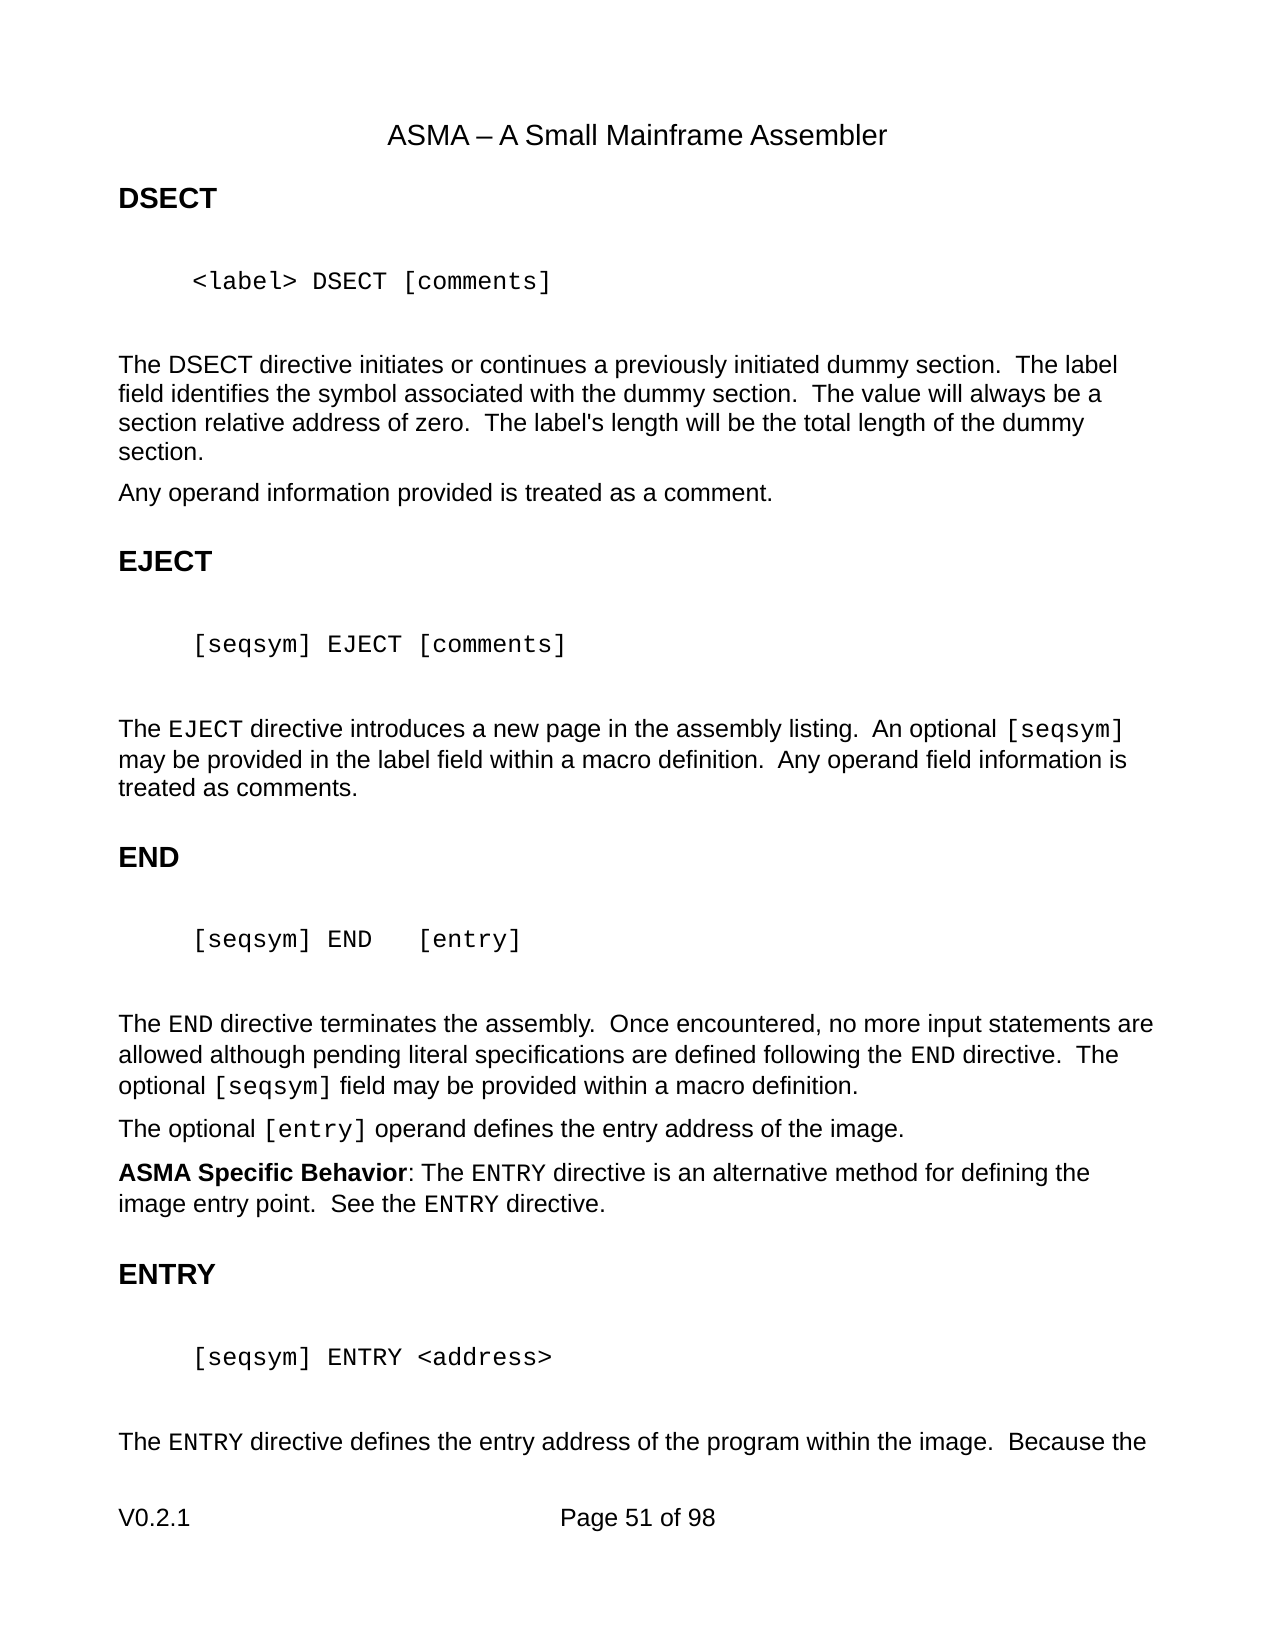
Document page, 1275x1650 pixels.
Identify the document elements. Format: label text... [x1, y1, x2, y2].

text [seqsym] END [entry] [192, 927, 1157, 955]
subtitle DSECT [118, 181, 1157, 215]
text The ENTRY directive defines the entry address of the program within the image. Because the [118, 1426, 1157, 1457]
subtitle END [118, 839, 1157, 873]
subtitle ENTRY [118, 1257, 1157, 1291]
text The DSECT directive initiates or continues a previously initiated dummy section. The label field identifies the symbol associated with the dummy section. The value will always be a section relative address of zero. The label's length will be the total length of the dummy section. [118, 351, 1157, 466]
text The EJECT directive introduces a new page in the assembly listing. An optional [seqsym] may be provided in the label field within a macro definition. Any operand field information is treated as comments. [118, 714, 1157, 802]
text ASMA Specific Behavior: The ENTRY directive is an alternative method for defining the image entry point. See the ENTRY directive. [118, 1158, 1157, 1219]
subtitle EJECT [118, 544, 1157, 578]
text Any operand information provided is treated as a comment. [118, 478, 1157, 507]
text [seqsym] EJECT [comments] [192, 632, 1157, 660]
text [seqsym] ENTRY <address> [192, 1344, 1157, 1373]
text The END directive terminates the assembly. Once encountered, no more input statements are allowed although pending literal specifications are defined following the END directive. The optional [seqsym] field may be provided within a macro definition. [118, 1009, 1157, 1102]
text The optional [entry] operand defines the entry address of the image. [118, 1114, 1157, 1145]
text <label> DSECT [comments] [192, 268, 1157, 297]
